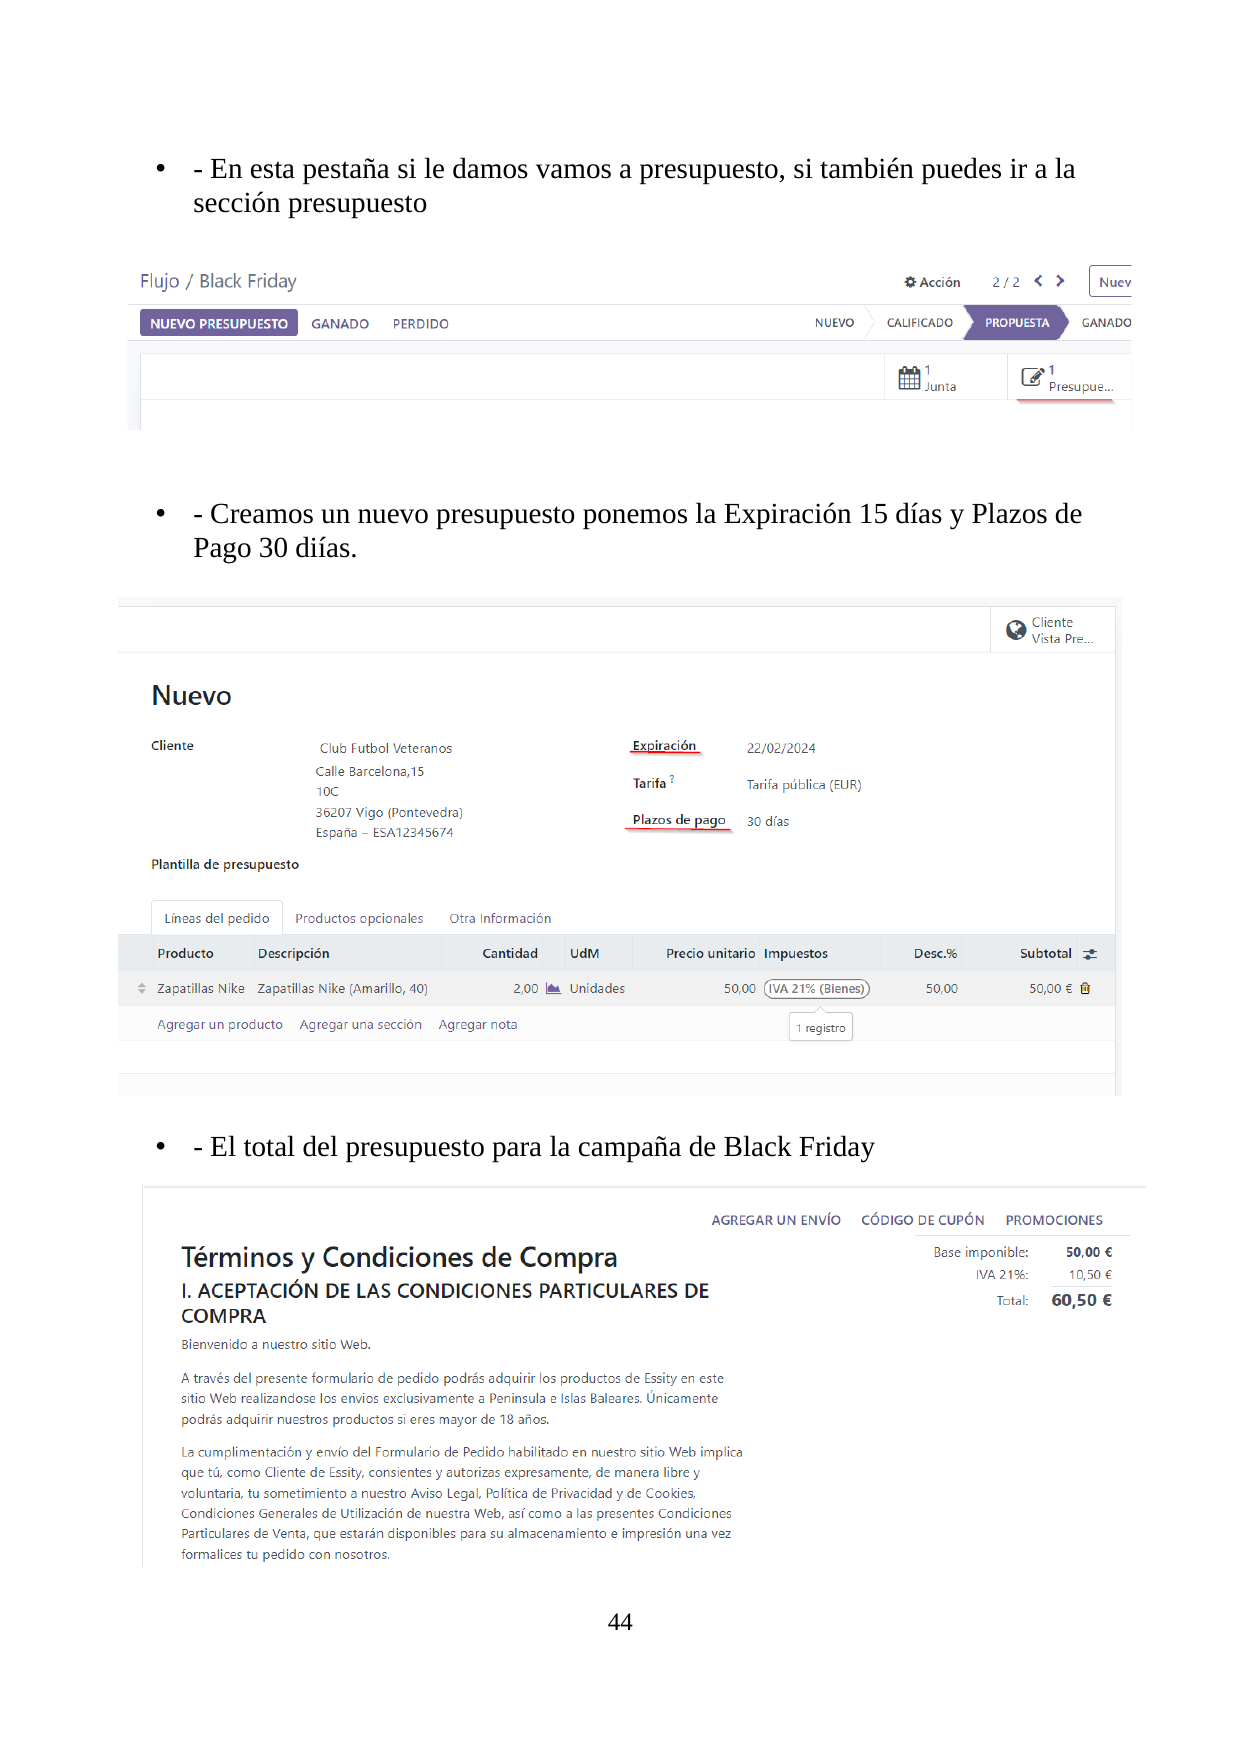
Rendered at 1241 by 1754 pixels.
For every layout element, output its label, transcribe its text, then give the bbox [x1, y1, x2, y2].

picture [142, 1184, 1146, 1567]
list - El total del presupuesto para la campaña de Black Friday [156, 1129, 1122, 1163]
list - Creamos un nuevo presupuesto ponemos la Expiración 15 días y Plazos de Pago 30 diías. [156, 496, 1122, 564]
picture [118, 597, 1123, 1096]
picture [127, 258, 1132, 430]
list - En esta pestaña si le damos vamos a presupuesto, si también puedes ir a la sección presupuesto [156, 152, 1122, 219]
